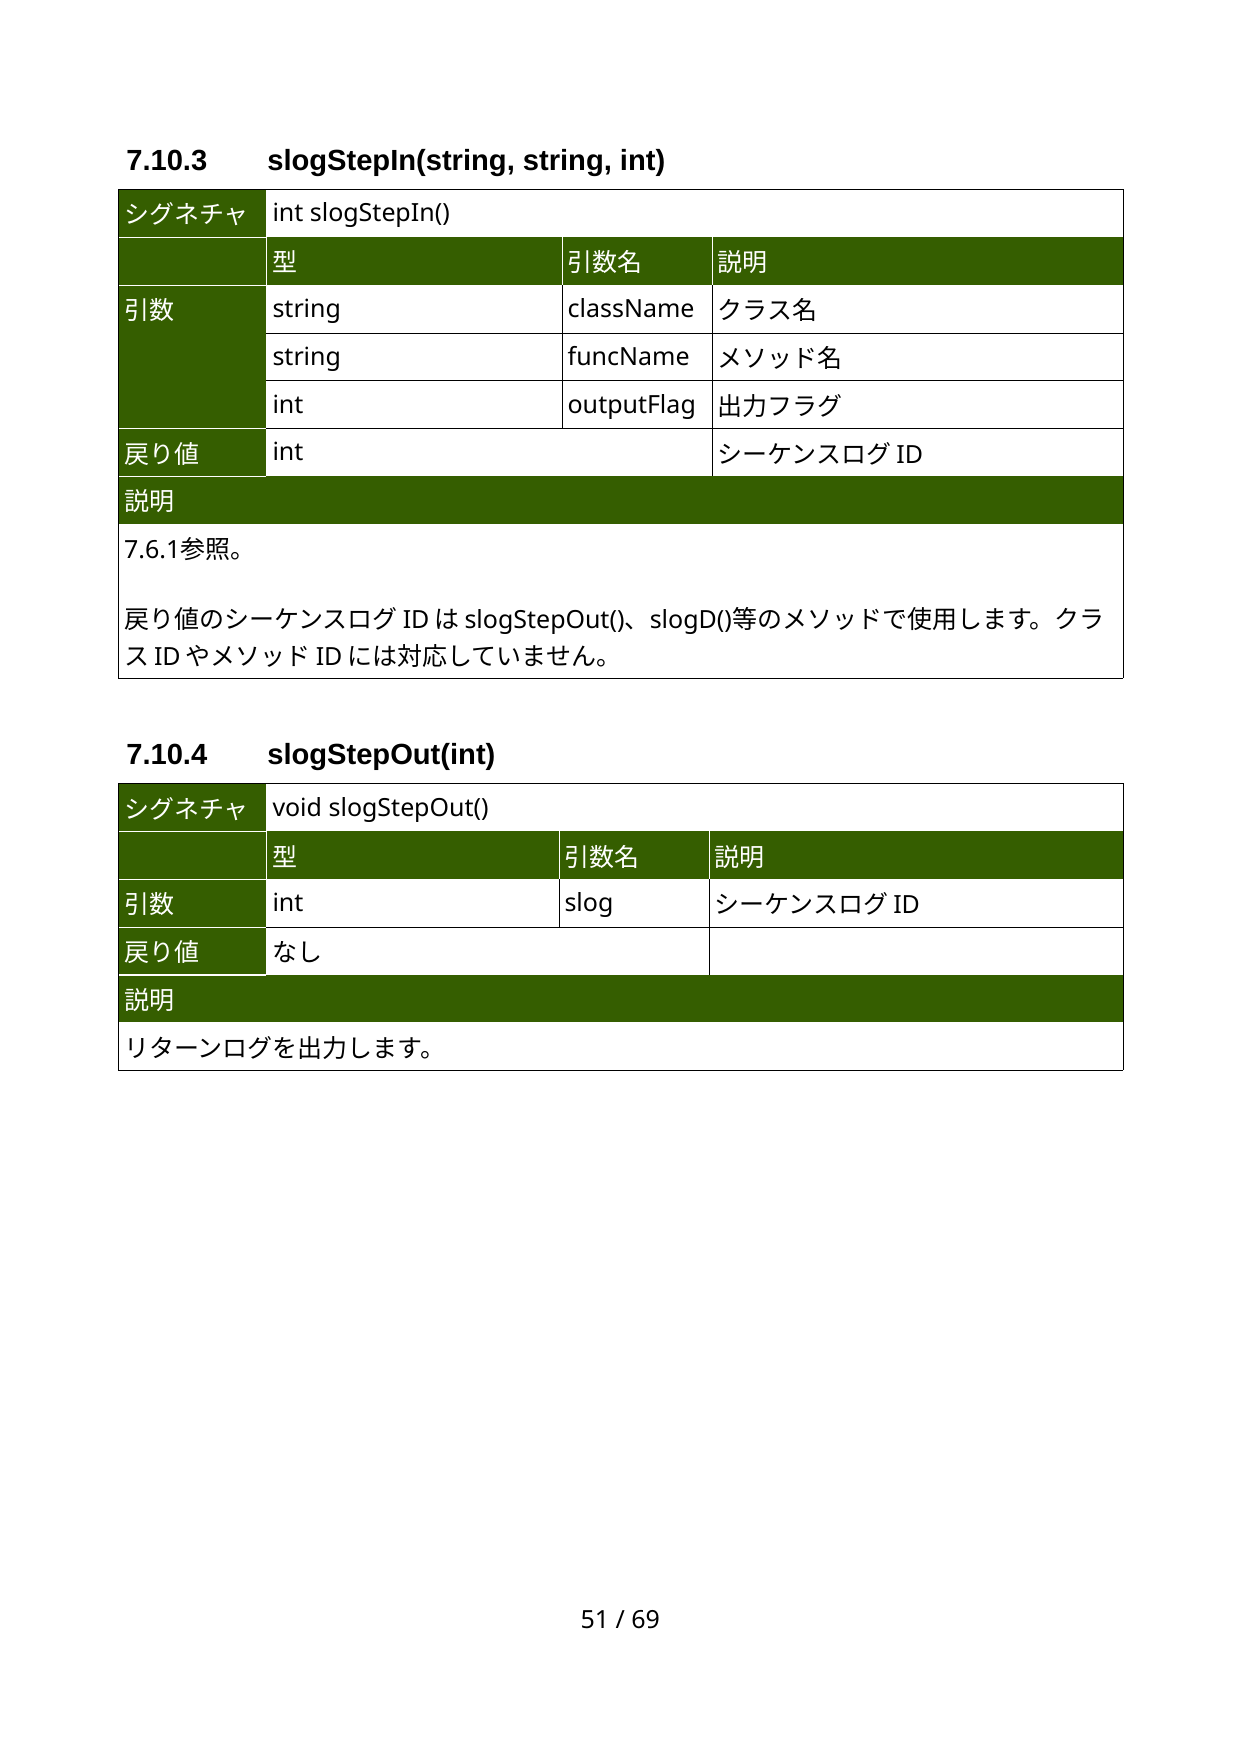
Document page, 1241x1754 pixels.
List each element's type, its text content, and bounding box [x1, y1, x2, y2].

table_cell [119, 334, 266, 380]
table_cell 7.6.1参照。 戻り値のシーケンスログIDはslogStepOut()、slogD()等のメソッドで使用します。クラスIDやメソッドIDには対応していません。 [119, 524, 1123, 678]
table_cell メソッド名 [713, 334, 1123, 380]
table_cell 説明 [713, 237, 1123, 285]
table_cell 引数 [119, 286, 266, 333]
table_cell [119, 238, 266, 285]
table_header シグネチャ [119, 784, 266, 831]
table_header void slogStepOut() [266, 784, 1123, 831]
table_cell outputFlag [563, 381, 712, 428]
table_cell 引数名 [563, 237, 712, 285]
table_cell シーケンスログID [710, 879, 1123, 927]
table_cell className [563, 285, 712, 333]
table_header シグネチャ [119, 190, 266, 237]
table_cell 戻り値 [119, 928, 266, 974]
table_cell string [266, 285, 562, 333]
table_cell funcName [563, 334, 712, 380]
table_cell なし [266, 928, 709, 974]
table_cell slog [560, 879, 709, 927]
table_cell [119, 381, 266, 428]
table_cell 型 [267, 831, 559, 879]
table_cell 引数 [119, 880, 266, 927]
table_cell int [266, 381, 562, 428]
table_header int slogStepIn() [266, 190, 1123, 237]
subtitle slogStepIn(string, string, int) [118, 143, 1122, 177]
table_cell 説明 [119, 476, 1123, 524]
table_cell クラス名 [713, 285, 1123, 333]
subtitle slogStepOut(int) [118, 737, 1122, 771]
table_cell 型 [267, 237, 562, 285]
table_cell リターンログを出力します。 [119, 1023, 1123, 1070]
table_cell int [266, 879, 559, 927]
table_cell 出力フラグ [713, 381, 1123, 428]
table_cell 戻り値 [119, 429, 266, 476]
table_cell シーケンスログID [713, 429, 1123, 476]
table_cell string [266, 334, 562, 380]
table_cell [119, 832, 266, 879]
table_cell 説明 [119, 975, 1123, 1022]
table_cell int [266, 429, 712, 476]
table_cell 説明 [710, 831, 1123, 879]
table_cell 引数名 [560, 831, 709, 879]
table_cell [710, 928, 1123, 974]
